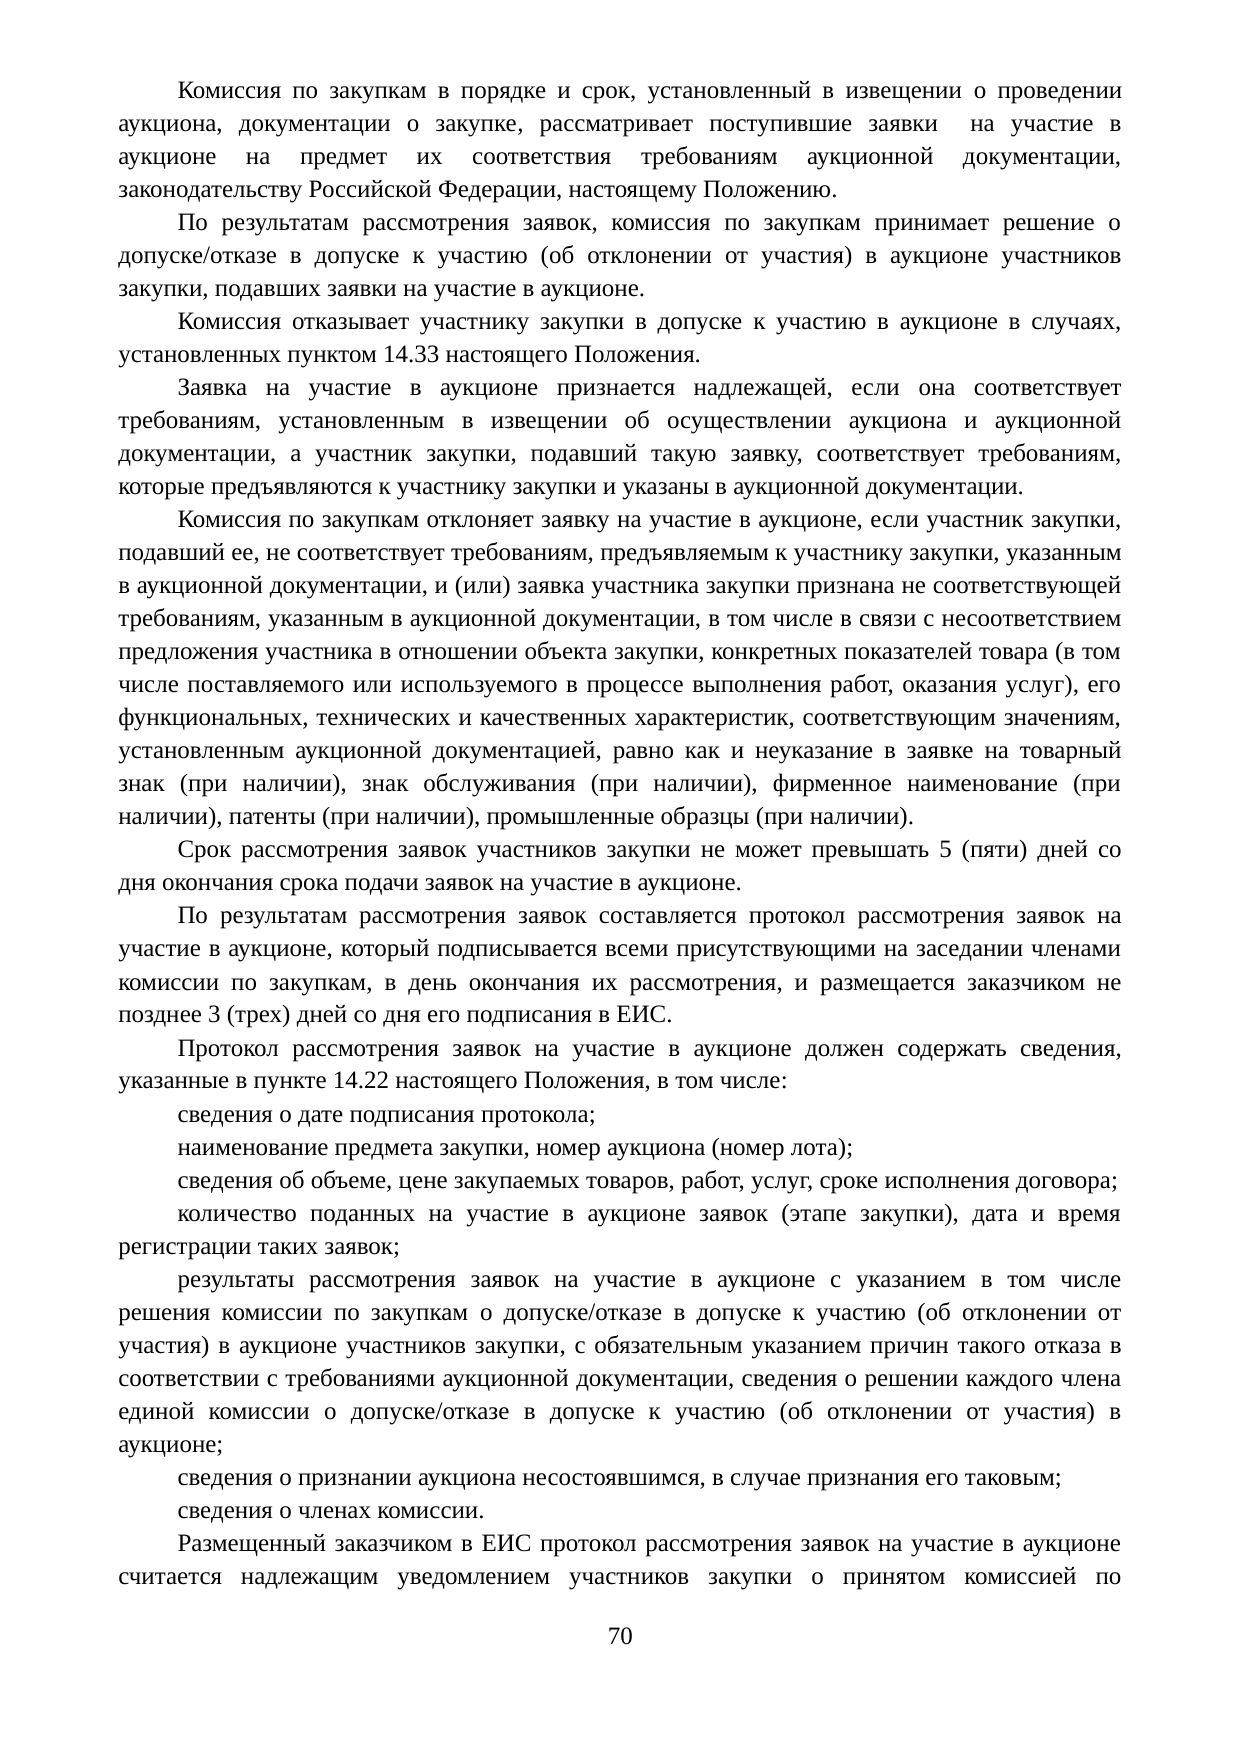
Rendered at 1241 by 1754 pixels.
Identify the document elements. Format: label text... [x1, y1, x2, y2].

text Размещенный заказчиком в ЕИС протокол рассмотрения заявок на участие в аукционе считается надлежащим уведомлением участников закупки о принятом комиссией по [118, 1528, 1122, 1590]
text Заявка на участие в аукционе признается надлежащей, если она соответствует требованиям, установленным в извещении об осуществлении аукциона и аукционной документации, а участник закупки, подавший такую заявку, соответствует требованиям, которые предъявляются к участнику закупки и указаны в аукционной документации. [118, 372, 1122, 500]
text количество поданных на участие в аукционе заявок (этапе закупки), дата и время регистрации таких заявок; [118, 1198, 1122, 1259]
text По результатам рассмотрения заявок, комиссия по закупкам принимает решение о допуске/отказе в допуске к участию (об отклонении от участия) в аукционе участников закупки, подавших заявки на участие в аукционе. [118, 207, 1122, 302]
text сведения о признании аукциона несостоявшимся, в случае признания его таковым; [118, 1462, 1122, 1491]
text сведения о членах комиссии. [118, 1495, 1122, 1524]
text наименование предмета закупки, номер аукциона (номер лота); [118, 1132, 1122, 1160]
text сведения о дате подписания протокола; [118, 1099, 1122, 1127]
text Протокол рассмотрения заявок на участие в аукционе должен содержать сведения, указанные в пункте 14.22 настоящего Положения, в том числе: [118, 1033, 1122, 1094]
text Срок рассмотрения заявок участников закупки не может превышать 5 (пяти) дней со дня окончания срока подачи заявок на участие в аукционе. [118, 834, 1122, 896]
text Комиссия по закупкам в порядке и срок, установленный в извещении о проведении аукциона, документации о закупке, рассматривает поступившие заявки на участие в аукционе на предмет их соответствия требованиям аукционной документации, законодательству Российской Федерации, настоящему Положению. [118, 75, 1122, 203]
text Комиссия отказывает участнику закупки в допуске к участию в аукционе в случаях, установленных пунктом 14.33 настоящего Положения. [118, 306, 1122, 368]
text сведения об объеме, цене закупаемых товаров, работ, услуг, сроке исполнения договора; [118, 1165, 1122, 1193]
text Комиссия по закупкам отклоняет заявку на участие в аукционе, если участник закупки, подавший ее, не соответствует требованиям, предъявляемым к участнику закупки, указанным в аукционной документации, и (или) заявка участника закупки признана не соответствующей требованиям, указанным в аукционной документации, в том числе в связи с несоответствием предложения участника в отношении объекта закупки, конкретных показателей товара (в том числе поставляемого или используемого в процессе выполнения работ, оказания услуг), его функциональных, технических и качественных характеристик, соответствующим значениям, установленным аукционной документацией, равно как и неуказание в заявке на товарный знак (при наличии), знак обслуживания (при наличии), фирменное наименование (при наличии), патенты (при наличии), промышленные образцы (при наличии). [118, 504, 1122, 830]
text результаты рассмотрения заявок на участие в аукционе с указанием в том числе решения комиссии по закупкам о допуске/отказе в допуске к участию (об отклонении от участия) в аукционе участников закупки, с обязательным указанием причин такого отказа в соответствии с требованиями аукционной документации, сведения о решении каждого члена единой комиссии о допуске/отказе в допуске к участию (об отклонении от участия) в аукционе; [118, 1264, 1122, 1458]
text По результатам рассмотрения заявок составляется протокол рассмотрения заявок на участие в аукционе, который подписывается всеми присутствующими на заседании членами комиссии по закупкам, в день окончания их рассмотрения, и размещается заказчиком не позднее 3 (трех) дней со дня его подписания в ЕИС. [118, 901, 1122, 1028]
